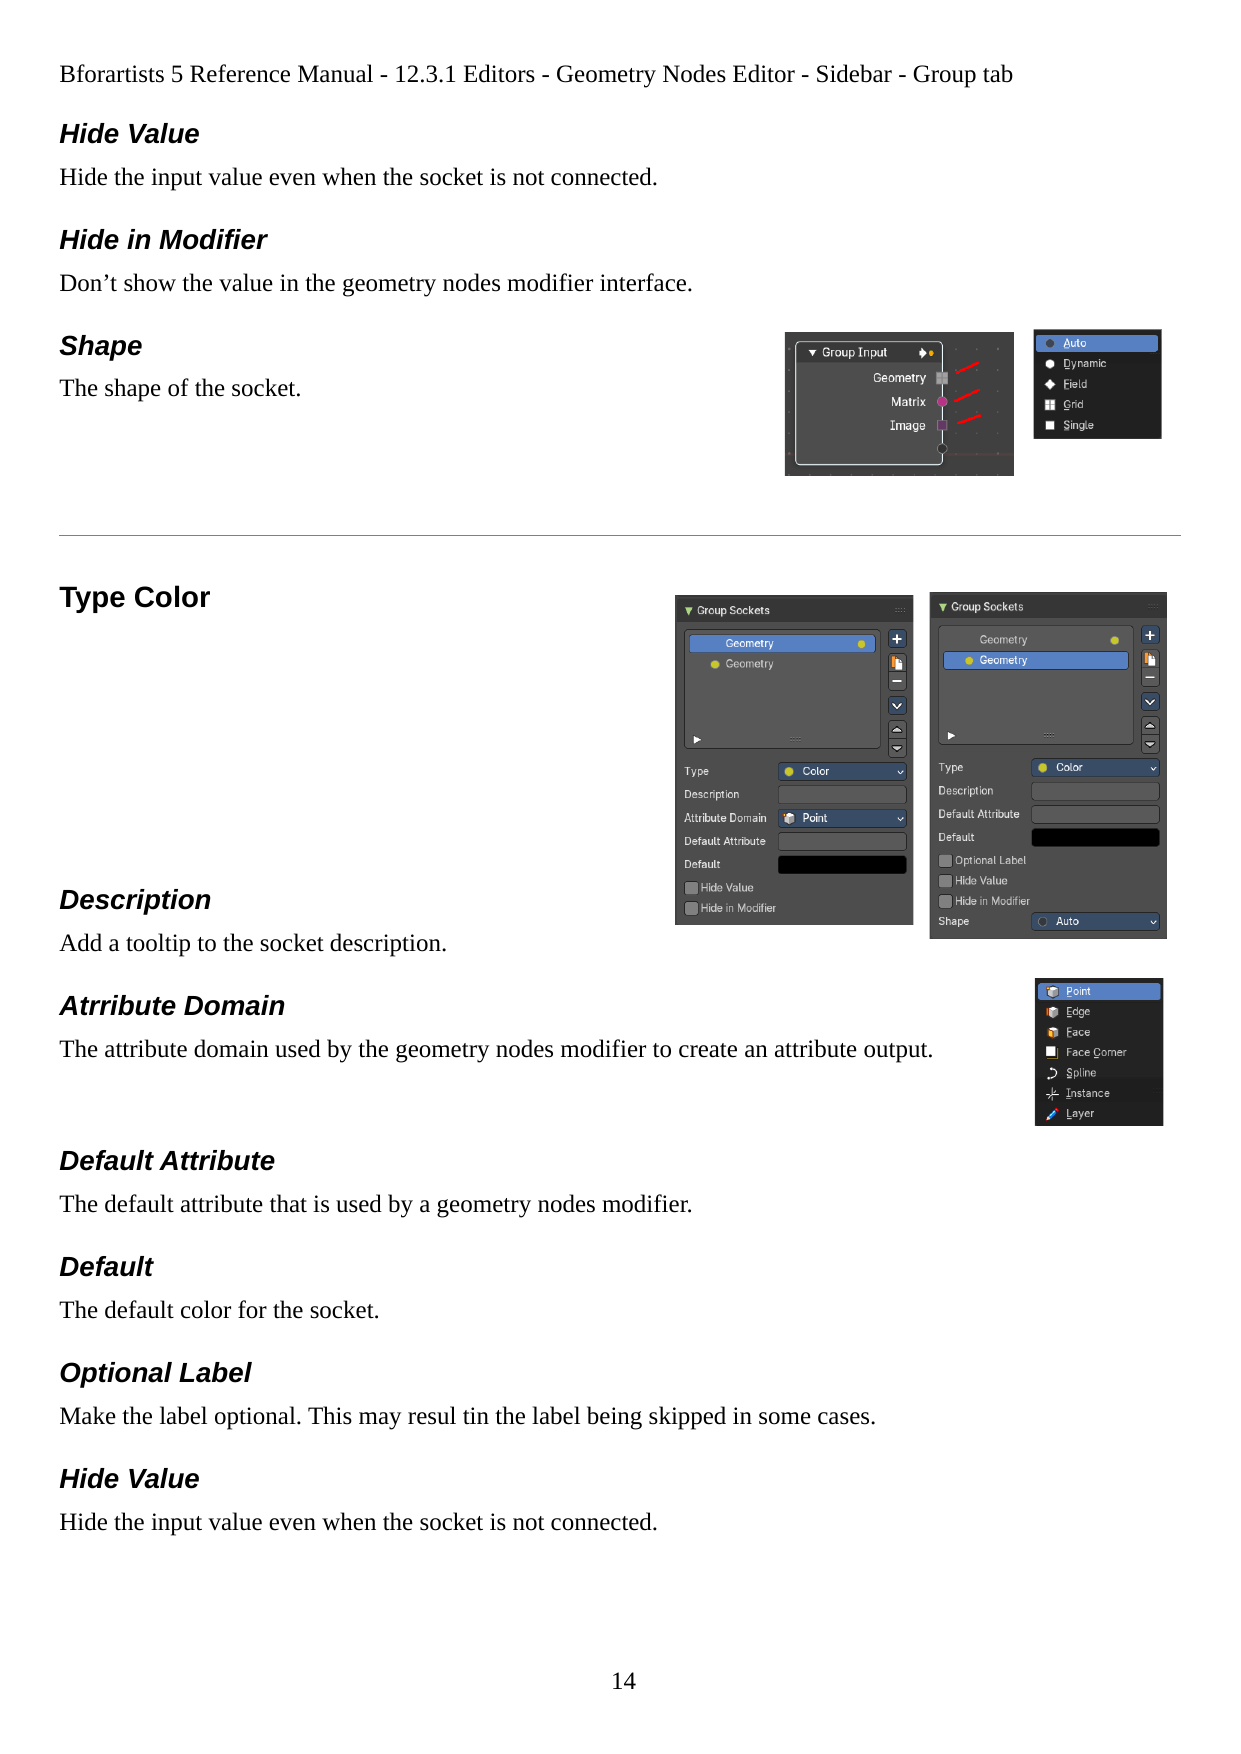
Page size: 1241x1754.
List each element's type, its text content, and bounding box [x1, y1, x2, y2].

picture [929, 592, 1167, 939]
subtitle Hide in Modifier [59, 223, 1181, 255]
subtitle Hide Value [59, 1462, 1181, 1494]
text Hide the input value even when the socket is not connected. [59, 1507, 1181, 1535]
text [1014, 373, 1033, 402]
text Don’t show the value in the geometry nodes modifier interface. [59, 268, 1181, 296]
subtitle Type Color [59, 579, 1181, 613]
subtitle Hide Value [59, 117, 1181, 149]
subtitle [1162, 329, 1181, 361]
text The attribute domain used by the geometry nodes modifier to create an attribute output. [59, 1034, 1034, 1063]
text Add a tooltip to the socket description. [59, 928, 1181, 957]
picture [1033, 329, 1162, 439]
picture [1034, 978, 1164, 1126]
subtitle Shape [59, 329, 1033, 361]
subtitle Optional Label [59, 1356, 1181, 1388]
text Hide the input value even when the socket is not connected. [59, 162, 1181, 190]
text Make the label optional. This may resul tin the label being skipped in some cases. [59, 1401, 1181, 1429]
subtitle Atrribute Domain [59, 989, 1034, 1021]
text The shape of the socket. [59, 373, 784, 402]
subtitle Default Attribute [59, 1144, 1181, 1176]
text The default attribute that is used by a geometry nodes modifier. [59, 1189, 1181, 1218]
picture [784, 332, 1014, 476]
subtitle Default [59, 1250, 1181, 1282]
subtitle [914, 883, 929, 915]
subtitle [1164, 989, 1181, 1021]
picture [675, 595, 914, 925]
text The default color for the socket. [59, 1295, 1181, 1323]
subtitle [1167, 883, 1181, 915]
text [1162, 373, 1181, 402]
subtitle Description [59, 883, 675, 915]
